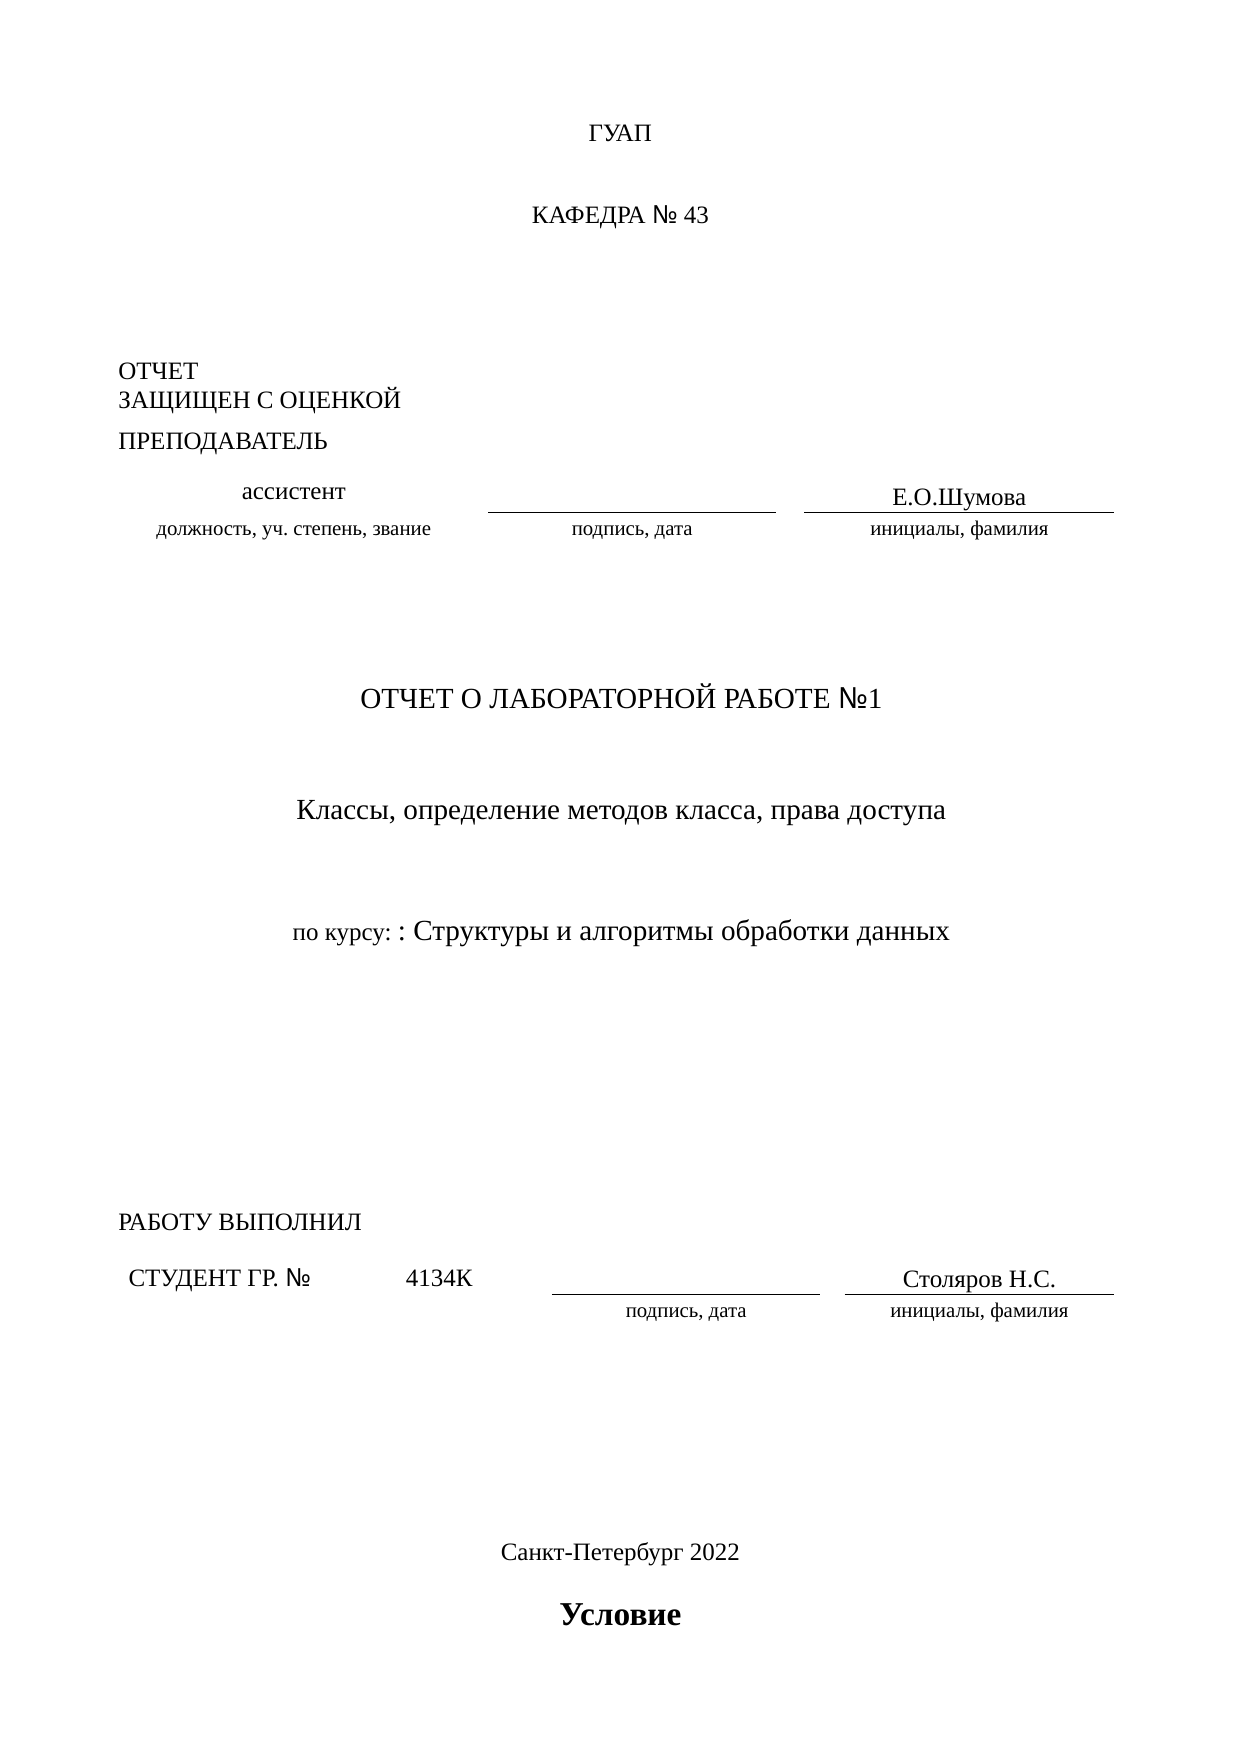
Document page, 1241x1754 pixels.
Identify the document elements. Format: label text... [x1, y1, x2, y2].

table_cell подпись, дата [488, 513, 776, 544]
text ОТЧЕТ ЗАЩИЩЕН С ОЦЕНКОЙ [118, 356, 1122, 413]
table_cell инициалы, фамилия [804, 513, 1114, 544]
table_cell должность, уч. степень, звание [128, 512, 459, 544]
table_cell [527, 1294, 552, 1325]
text ПРЕПОДАВАТЕЛЬ [118, 426, 1122, 455]
table_cell [128, 1002, 1114, 1032]
table_header Е.О.Шумова [804, 469, 1114, 512]
table_cell [128, 946, 1114, 1002]
text КАФЕДРА № 43 [118, 197, 1122, 231]
table_header [776, 469, 804, 512]
table_cell [350, 1294, 527, 1325]
table_header 4134К [350, 1251, 527, 1294]
table_cell по курсу: : Структуры и алгоритмы обработки данных [128, 900, 1114, 946]
table_header [488, 469, 776, 512]
table_header [527, 1251, 552, 1294]
table_header ОТЧЕТ О ЛАБОРАТОРНОЙ РАБОТЕ №1 [128, 577, 1114, 717]
text РАБОТУ ВЫПОЛНИЛ [118, 1207, 1122, 1236]
table_header Столяров Н.С. [845, 1251, 1114, 1294]
table_cell [459, 512, 488, 544]
table_header [820, 1251, 844, 1294]
table_cell подпись, дата [552, 1295, 820, 1325]
text Условие [118, 1594, 1122, 1633]
table_cell инициалы, фамилия [845, 1295, 1114, 1325]
table_header ассистент [128, 469, 459, 512]
table_cell [128, 1294, 350, 1325]
table_cell Классы, определение методов класса, права доступа [128, 717, 1114, 900]
table_header [459, 469, 488, 512]
table_header СТУДЕНТ ГР. № [128, 1251, 350, 1294]
table_header [552, 1251, 820, 1294]
table_cell [820, 1294, 844, 1325]
text Санкт-Петербург 2022 [118, 1537, 1122, 1566]
text ГУАП [118, 118, 1122, 147]
table_cell [776, 512, 804, 544]
